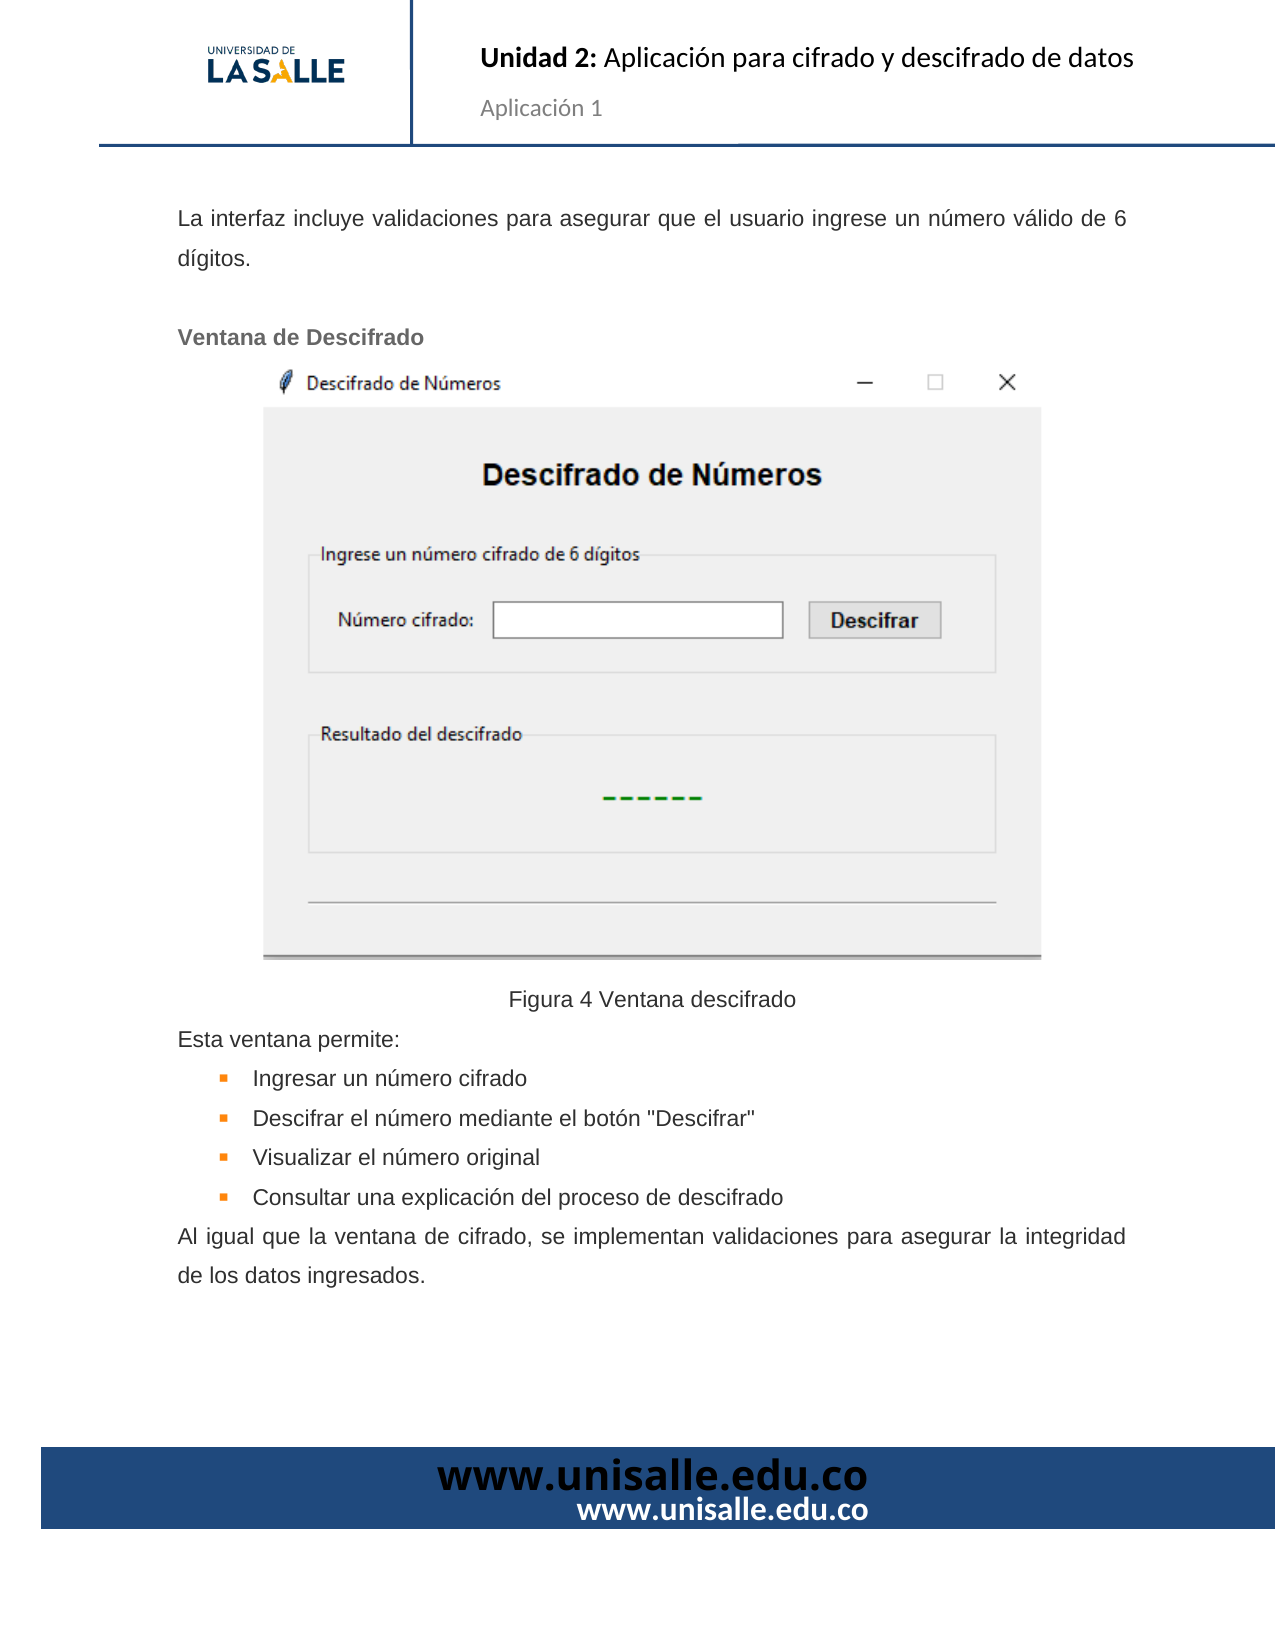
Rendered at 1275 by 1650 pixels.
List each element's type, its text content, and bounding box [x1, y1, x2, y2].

list Visualizar el número original [215, 1144, 1127, 1170]
subtitle Ventana de Descifrado [177, 323, 1127, 350]
picture [263, 363, 1042, 960]
list Consultar una explicación del proceso de descifrado [215, 1183, 1127, 1210]
text Figura 4 Ventana descifrado [177, 960, 1127, 1012]
list Descifrar el número mediante el botón "Descifrar" [215, 1104, 1127, 1131]
text Esta ventana permite: [177, 1026, 1127, 1052]
list Ingresar un número cifrado [215, 1065, 1127, 1091]
picture [157, 1, 390, 124]
list Al igual que la ventana de cifrado, se implementan validaciones para asegurar la integridad de los datos ingresados. [177, 1223, 1127, 1289]
text La interfaz incluye validaciones para asegurar que el usuario ingrese un número válido de 6 dígitos. [177, 205, 1127, 271]
